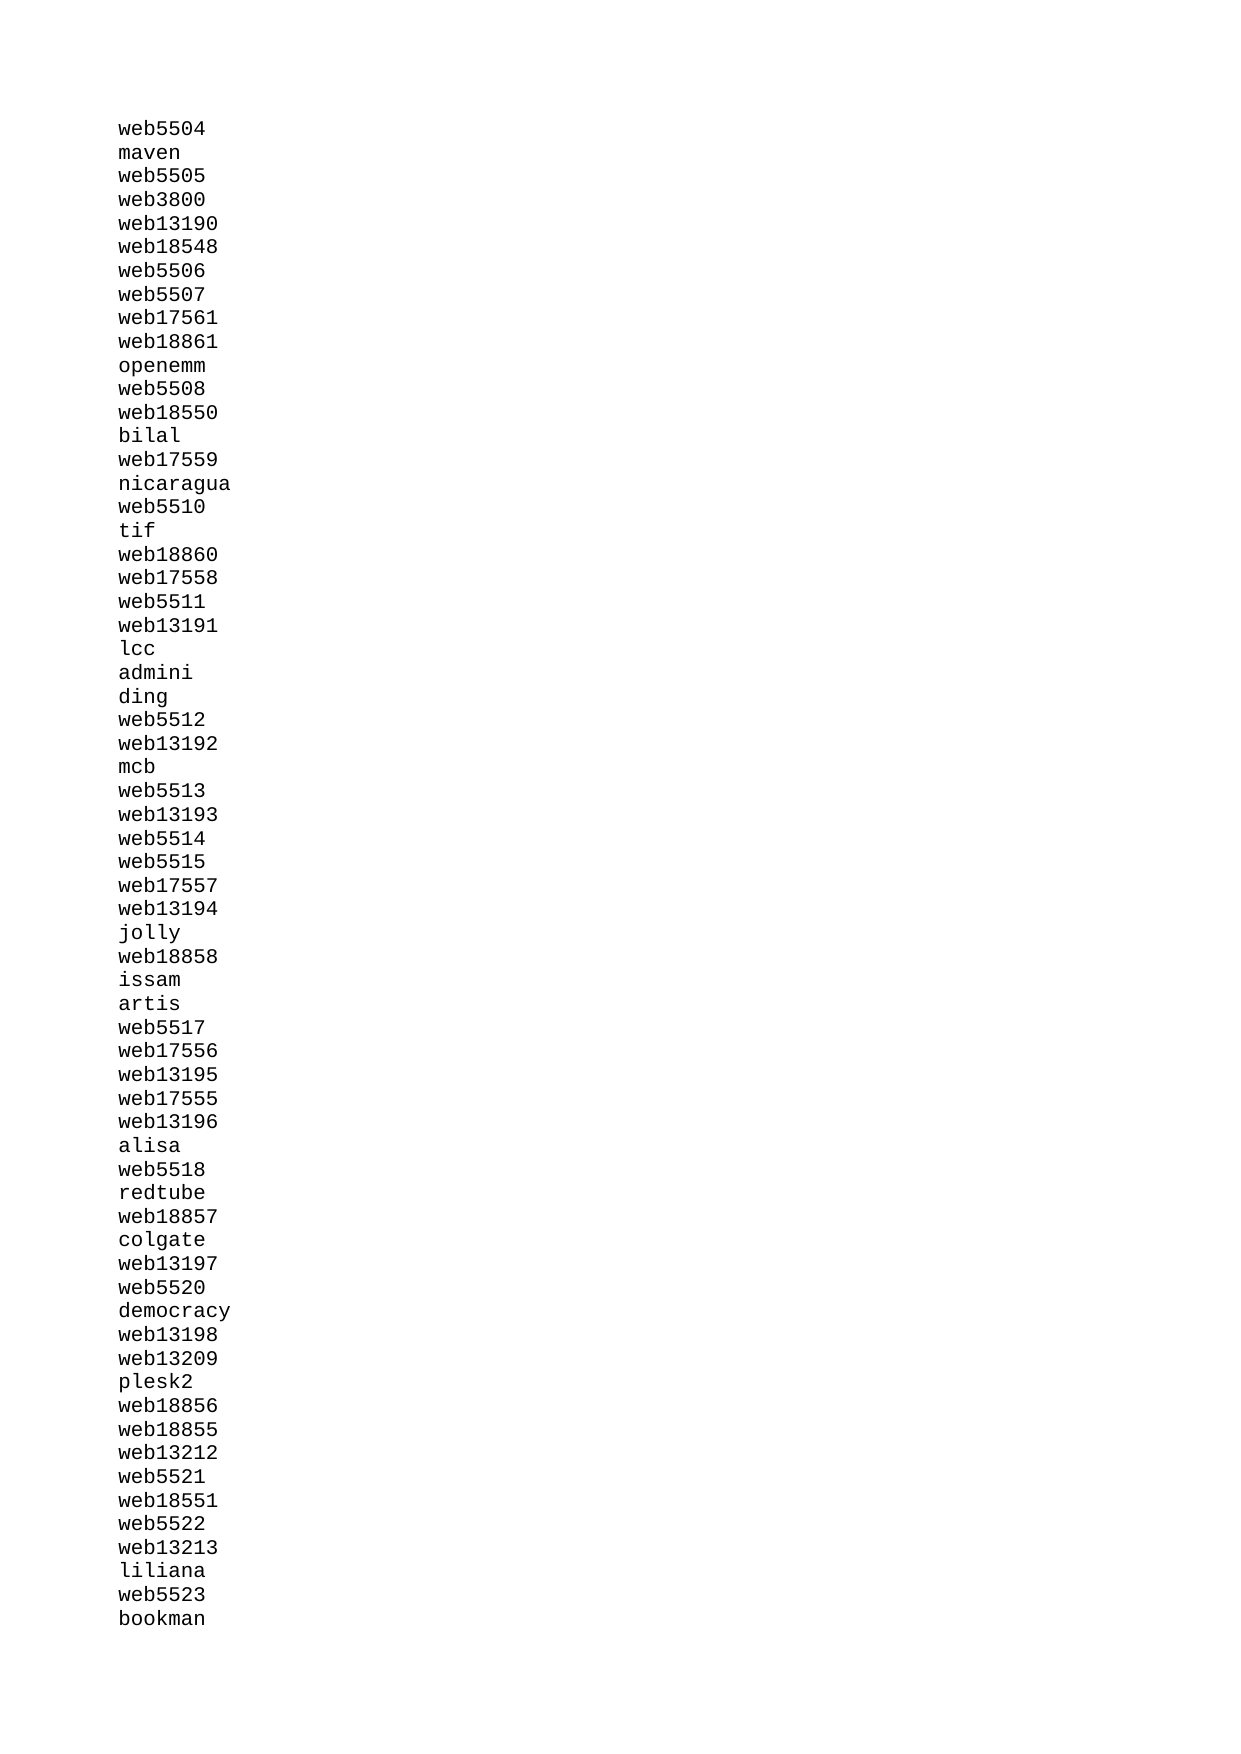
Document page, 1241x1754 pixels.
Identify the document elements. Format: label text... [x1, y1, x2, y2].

text web18551 [118, 1489, 1122, 1513]
text redtube [118, 1182, 1122, 1206]
text liliana [118, 1561, 1122, 1584]
text web5515 [118, 851, 1122, 875]
text web5512 [118, 709, 1122, 733]
text web13195 [118, 1064, 1122, 1088]
text web5517 [118, 1017, 1122, 1040]
text web5508 [118, 378, 1122, 402]
text web18857 [118, 1206, 1122, 1229]
text web5522 [118, 1513, 1122, 1537]
text web18855 [118, 1419, 1122, 1442]
text web18856 [118, 1395, 1122, 1419]
text web5506 [118, 260, 1122, 284]
text web13193 [118, 804, 1122, 827]
text web5513 [118, 780, 1122, 804]
text bilal [118, 426, 1122, 449]
text web5510 [118, 496, 1122, 520]
text web18860 [118, 544, 1122, 567]
text jolly [118, 922, 1122, 946]
text web13213 [118, 1537, 1122, 1561]
text web13194 [118, 898, 1122, 922]
text web13190 [118, 213, 1122, 236]
text plesk2 [118, 1371, 1122, 1395]
text web5514 [118, 827, 1122, 851]
text alisa [118, 1135, 1122, 1158]
text web5521 [118, 1466, 1122, 1489]
text web13198 [118, 1324, 1122, 1348]
text openemm [118, 354, 1122, 378]
text web13209 [118, 1348, 1122, 1371]
text web5518 [118, 1158, 1122, 1182]
text admini [118, 662, 1122, 686]
text democracy [118, 1300, 1122, 1324]
text web5520 [118, 1277, 1122, 1300]
text artis [118, 993, 1122, 1017]
text web5504 [118, 118, 1122, 142]
text nicaragua [118, 473, 1122, 496]
text ding [118, 686, 1122, 709]
text web13212 [118, 1442, 1122, 1466]
text web5505 [118, 165, 1122, 189]
text web17558 [118, 567, 1122, 591]
text web13191 [118, 615, 1122, 638]
text web17559 [118, 449, 1122, 473]
text maven [118, 142, 1122, 165]
text web17557 [118, 875, 1122, 898]
text web3800 [118, 189, 1122, 213]
text web13192 [118, 733, 1122, 757]
text web17555 [118, 1088, 1122, 1111]
text web18550 [118, 402, 1122, 426]
text lcc [118, 638, 1122, 662]
text mcb [118, 757, 1122, 780]
text web13197 [118, 1253, 1122, 1277]
text issam [118, 969, 1122, 993]
text web17561 [118, 307, 1122, 331]
text web18858 [118, 946, 1122, 969]
text web18548 [118, 236, 1122, 260]
text web17556 [118, 1040, 1122, 1064]
text web5523 [118, 1584, 1122, 1608]
text bookman [118, 1608, 1122, 1631]
text web5511 [118, 591, 1122, 615]
text web13196 [118, 1111, 1122, 1135]
text tif [118, 520, 1122, 544]
text web18861 [118, 331, 1122, 354]
text colgate [118, 1229, 1122, 1253]
text web5507 [118, 284, 1122, 307]
